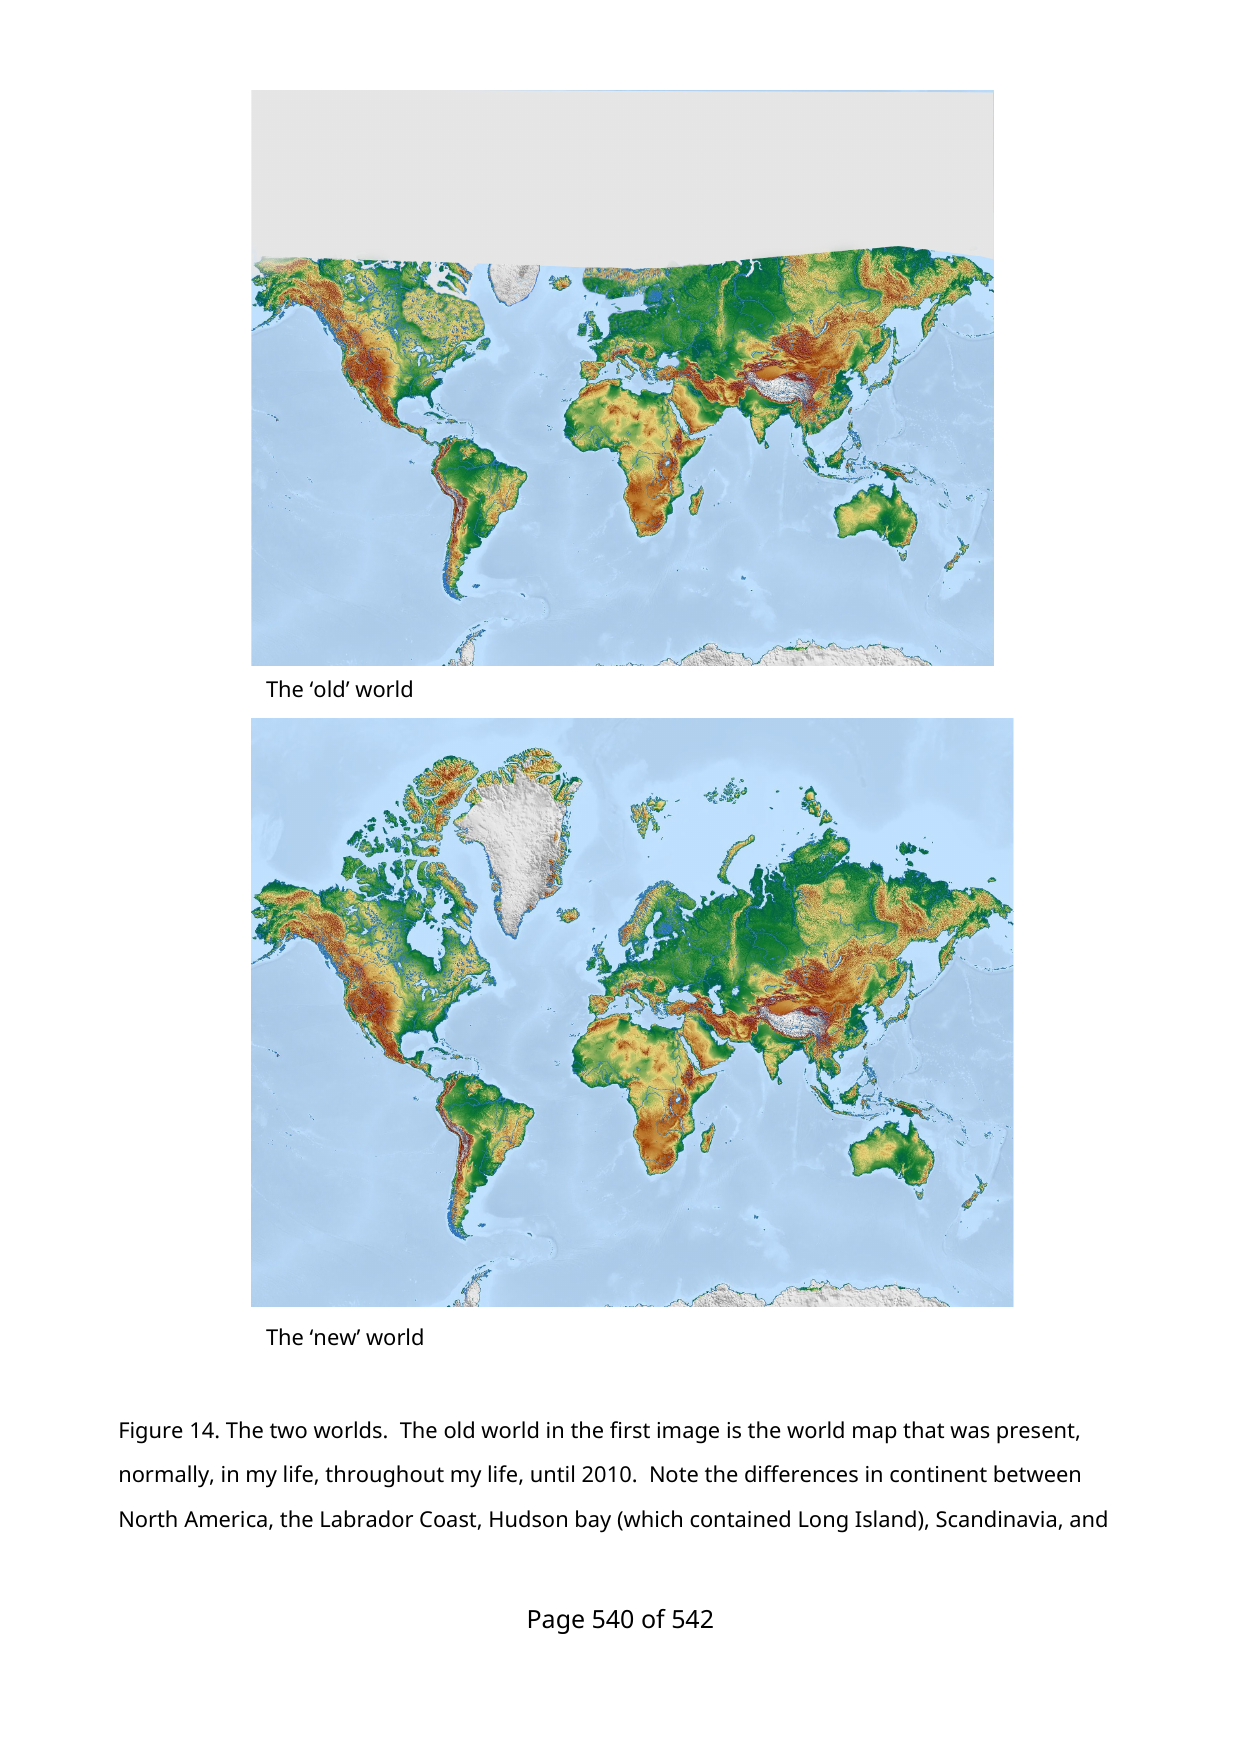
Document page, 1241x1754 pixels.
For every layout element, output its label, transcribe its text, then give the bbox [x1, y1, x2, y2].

text Figure 14. The two worlds. The old world in the first image is the world map that was present, normally, in my life, throughout my life, until 2010. Note the differences in continent between North America, the Labrador Coast, Hudson bay (which contained Long Island), Scandinavia, and [118, 1414, 1122, 1534]
text The ‘old’ world [118, 674, 1122, 703]
text The ‘new’ world [118, 1322, 1122, 1352]
picture [251, 718, 1014, 1307]
picture [251, 90, 994, 666]
